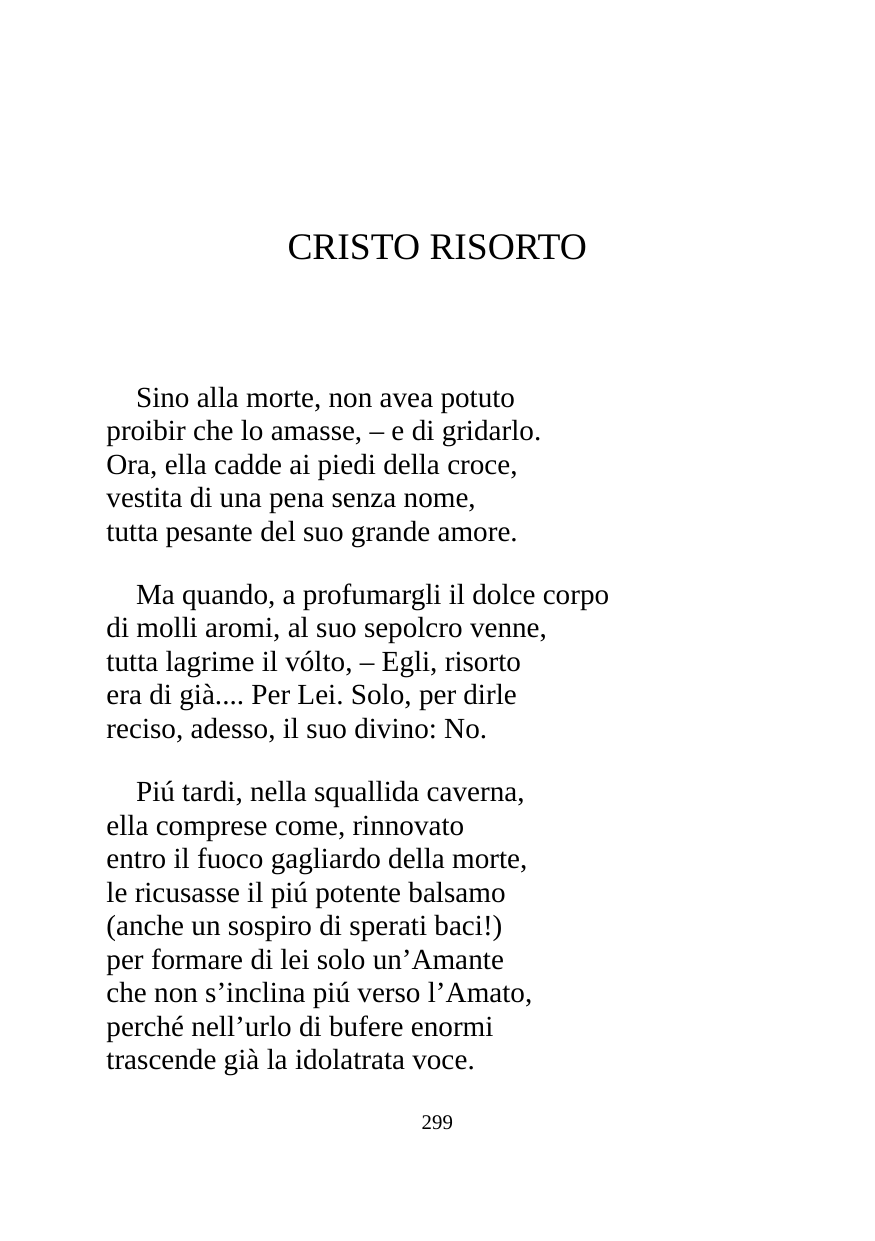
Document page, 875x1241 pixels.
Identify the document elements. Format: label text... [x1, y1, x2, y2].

text Ma quando, a profumargli il dolce corpo di molli aromi, al suo sepolcro venne, tutta lagrime il vólto, – Egli, risorto era di già.... Per Lei. Solo, per dirle reciso, adesso, il suo divino: No. [106, 577, 768, 744]
text Piú tardi, nella squallida caverna, ella comprese come, rinnovato entro il fuoco gagliardo della morte, le ricusasse il piú potente balsamo (anche un sospiro di sperati baci!) per formare di lei solo un’Amante che non s’inclina piú verso l’Amato, perché nell’urlo di bufere enormi trascende già la idolatrata voce. [106, 774, 768, 1076]
text Sino alla morte, non avea potuto proibir che lo amasse, – e di gridarlo. Ora, ella cadde ai piedi della croce, vestita di una pena senza nome, tutta pesante del suo grande amore. [106, 380, 768, 547]
subtitle CRISTO RISORTO [106, 224, 768, 267]
